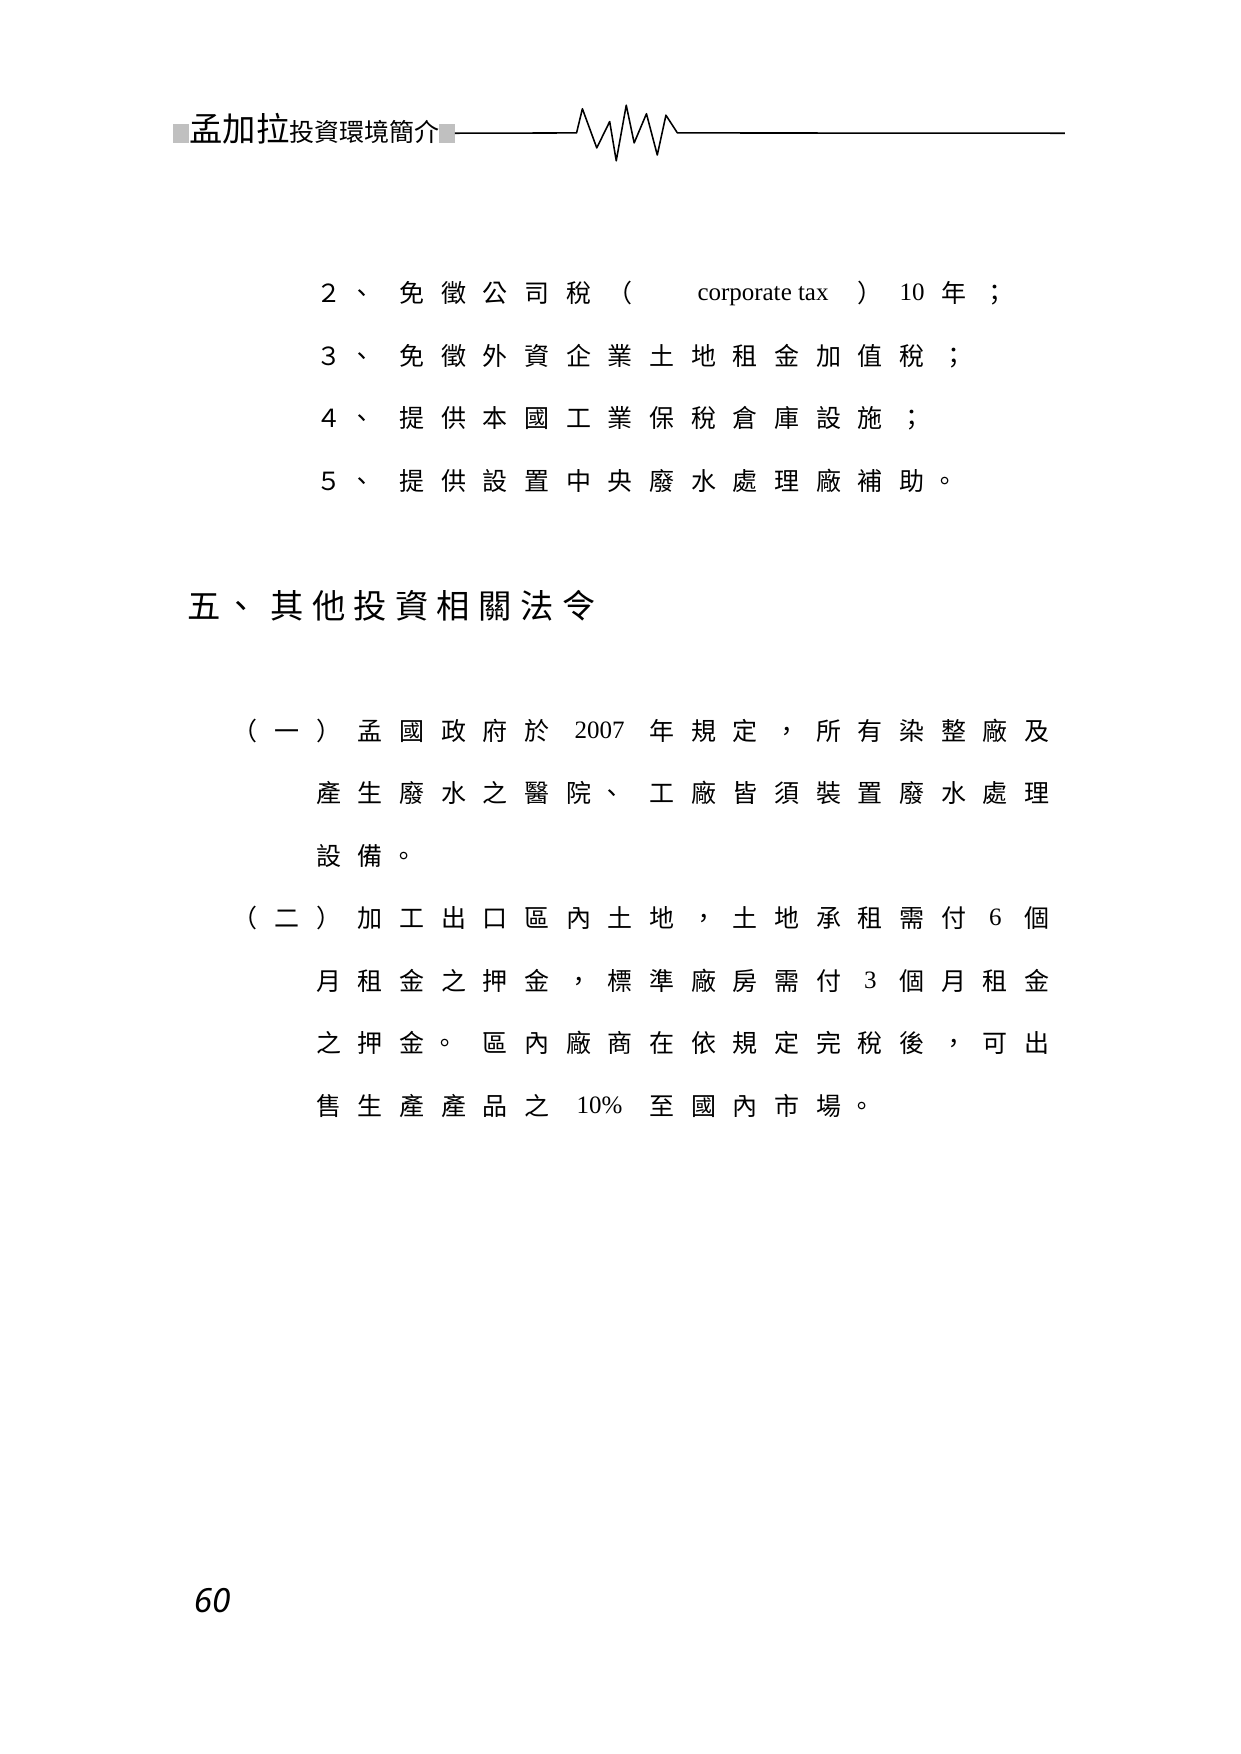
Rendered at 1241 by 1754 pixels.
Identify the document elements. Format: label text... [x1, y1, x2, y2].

text （一）孟國政府於2007年規定，所有染整廠及產生廢水之醫院、工廠皆須裝置廢水處理設備。 [207, 688, 1058, 875]
text ４、提供本國工業保稅倉庫設施； [281, 375, 1058, 438]
text ５、提供設置中央廢水處理廠補助。 [281, 438, 1058, 500]
text ２、免徵公司稅（ corporate tax ）10年； [281, 250, 1058, 313]
text （二）加工出口區內土地，土地承租需付6個月租金之押金，標準廠房需付3個月租金之押金。區內廠商在依規定完稅後，可出售生產產品之10%至國內市場。 [207, 875, 1058, 1125]
text ３、免徵外資企業土地租金加值稅； [281, 313, 1058, 375]
text 五、其他投資相關法令 [183, 563, 1058, 625]
